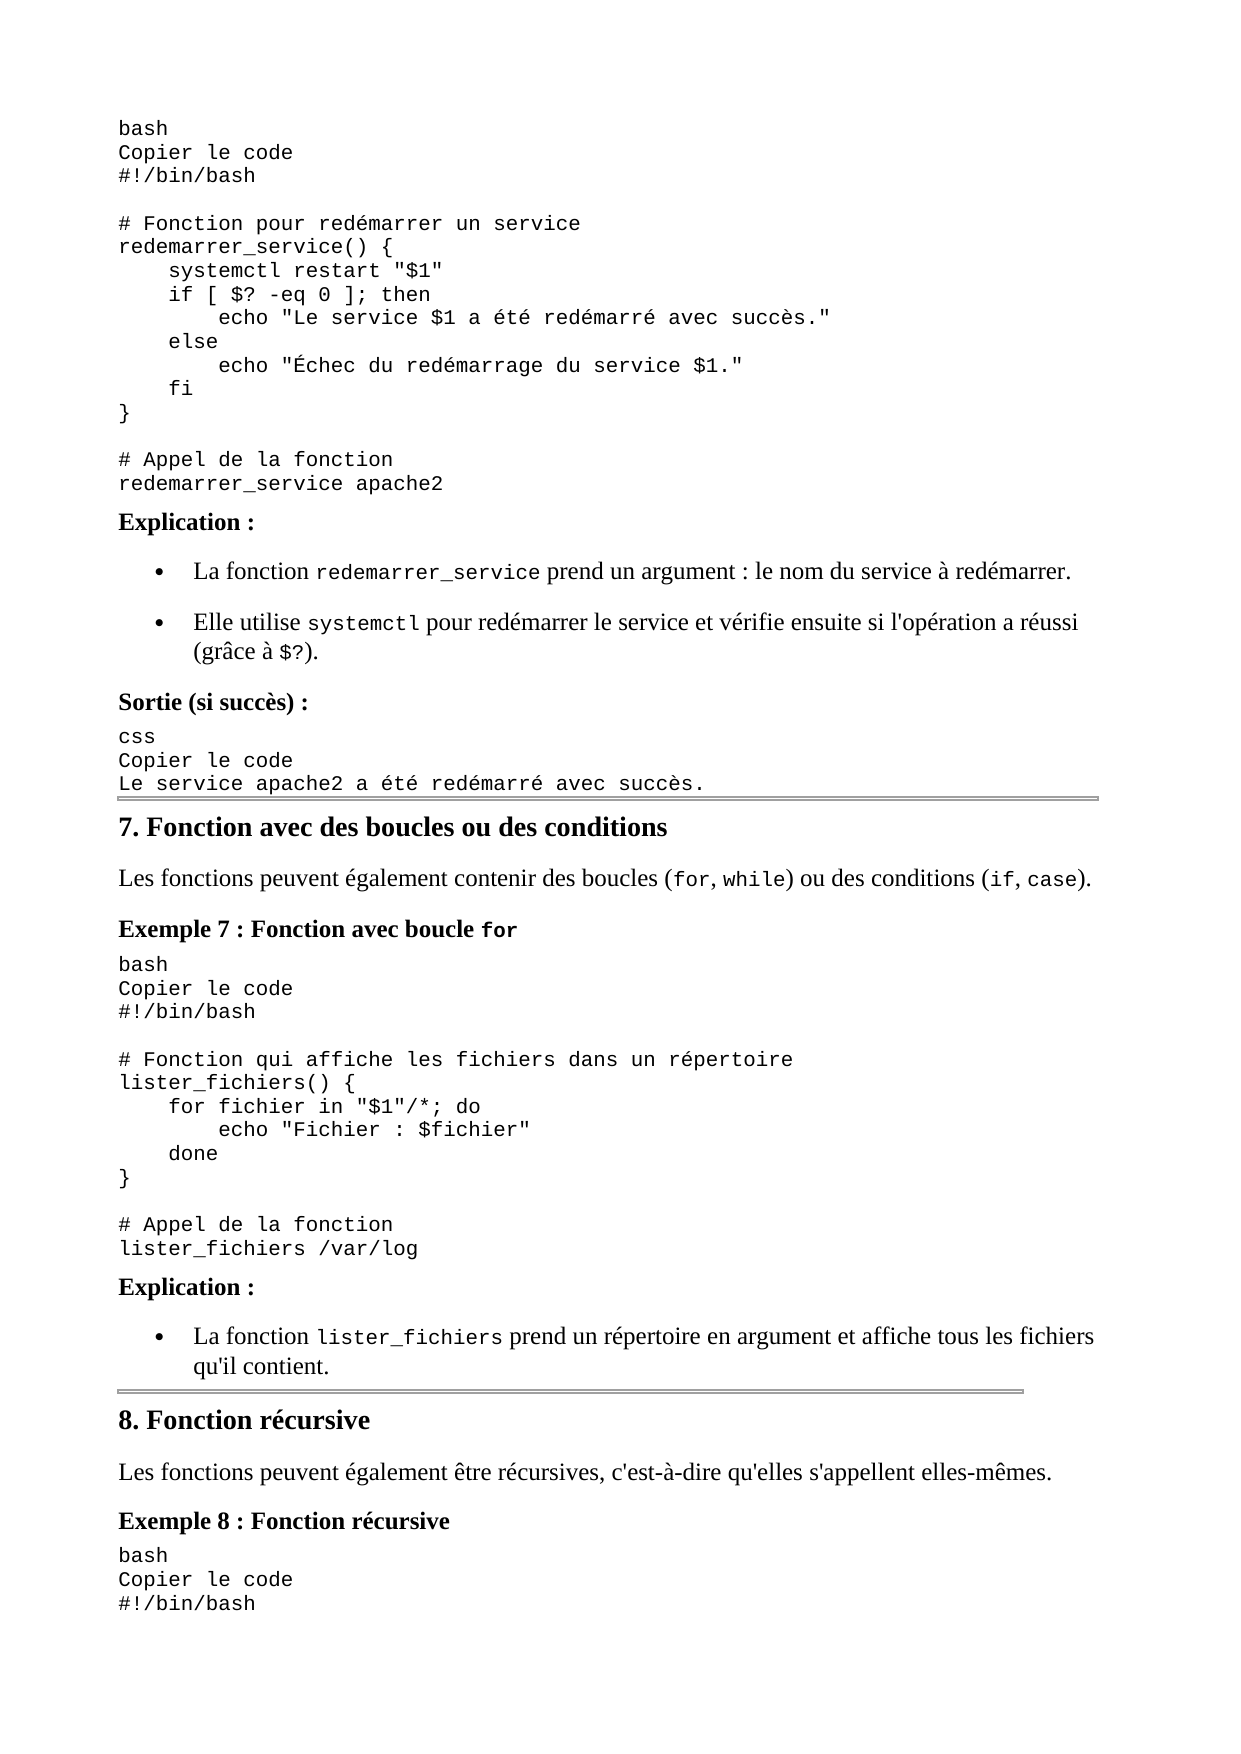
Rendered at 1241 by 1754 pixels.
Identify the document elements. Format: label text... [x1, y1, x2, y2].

text } [118, 1167, 1122, 1190]
text echo "Le service $1 a été redémarré avec succès." [118, 307, 1122, 331]
text Copier le code [118, 1569, 1122, 1593]
text for fichier in "$1"/*; do [118, 1096, 1122, 1119]
text # Fonction pour redémarrer un service [118, 213, 1122, 236]
list La fonction redemarrer_service prend un argument : le nom du service à redémarrer. [156, 556, 1122, 586]
text #!/bin/bash [118, 1593, 1122, 1616]
text Les fonctions peuvent également contenir des boucles (for, while) ou des conditions (if, case). [118, 863, 1122, 893]
text # Appel de la fonction [118, 1214, 1122, 1238]
subtitle Exemple 8 : Fonction récursive [118, 1506, 1122, 1535]
text echo "Fichier : $fichier" [118, 1119, 1122, 1143]
text echo "Échec du redémarrage du service $1." [118, 354, 1122, 378]
text bash [118, 1545, 1122, 1569]
text lister_fichiers() { [118, 1072, 1122, 1096]
text } [118, 402, 1122, 426]
text #!/bin/bash [118, 1001, 1122, 1025]
text Copier le code [118, 750, 1122, 773]
text # Fonction qui affiche les fichiers dans un répertoire [118, 1048, 1122, 1072]
text if [ $? -eq 0 ]; then [118, 284, 1122, 307]
text Explication : [118, 507, 1122, 536]
text # Appel de la fonction [118, 449, 1122, 473]
text Copier le code [118, 142, 1122, 165]
text redemarrer_service apache2 [118, 473, 1122, 496]
text Copier le code [118, 978, 1122, 1001]
list La fonction lister_fichiers prend un répertoire en argument et affiche tous les fichiers qu'il contient. [156, 1321, 1122, 1380]
list Elle utilise systemctl pour redémarrer le service et vérifie ensuite si l'opération a réussi (grâce à $?). [156, 607, 1122, 666]
subtitle 8. Fonction récursive [118, 1403, 1122, 1436]
text bash [118, 118, 1122, 142]
text Explication : [118, 1272, 1122, 1301]
text #!/bin/bash [118, 165, 1122, 189]
subtitle Exemple 7 : Fonction avec boucle for [118, 914, 1122, 943]
text redemarrer_service() { [118, 236, 1122, 260]
subtitle 7. Fonction avec des boucles ou des conditions [118, 810, 1122, 843]
text else [118, 331, 1122, 354]
text fi [118, 378, 1122, 402]
text bash [118, 954, 1122, 978]
text Sortie (si succès) : [118, 687, 1122, 716]
text css [118, 726, 1122, 750]
text Les fonctions peuvent également être récursives, c'est-à-dire qu'elles s'appellent elles-mêmes. [118, 1457, 1122, 1485]
text lister_fichiers /var/log [118, 1238, 1122, 1261]
text Le service apache2 a été redémarré avec succès. [118, 773, 1122, 797]
text done [118, 1143, 1122, 1167]
text systemctl restart "$1" [118, 260, 1122, 284]
